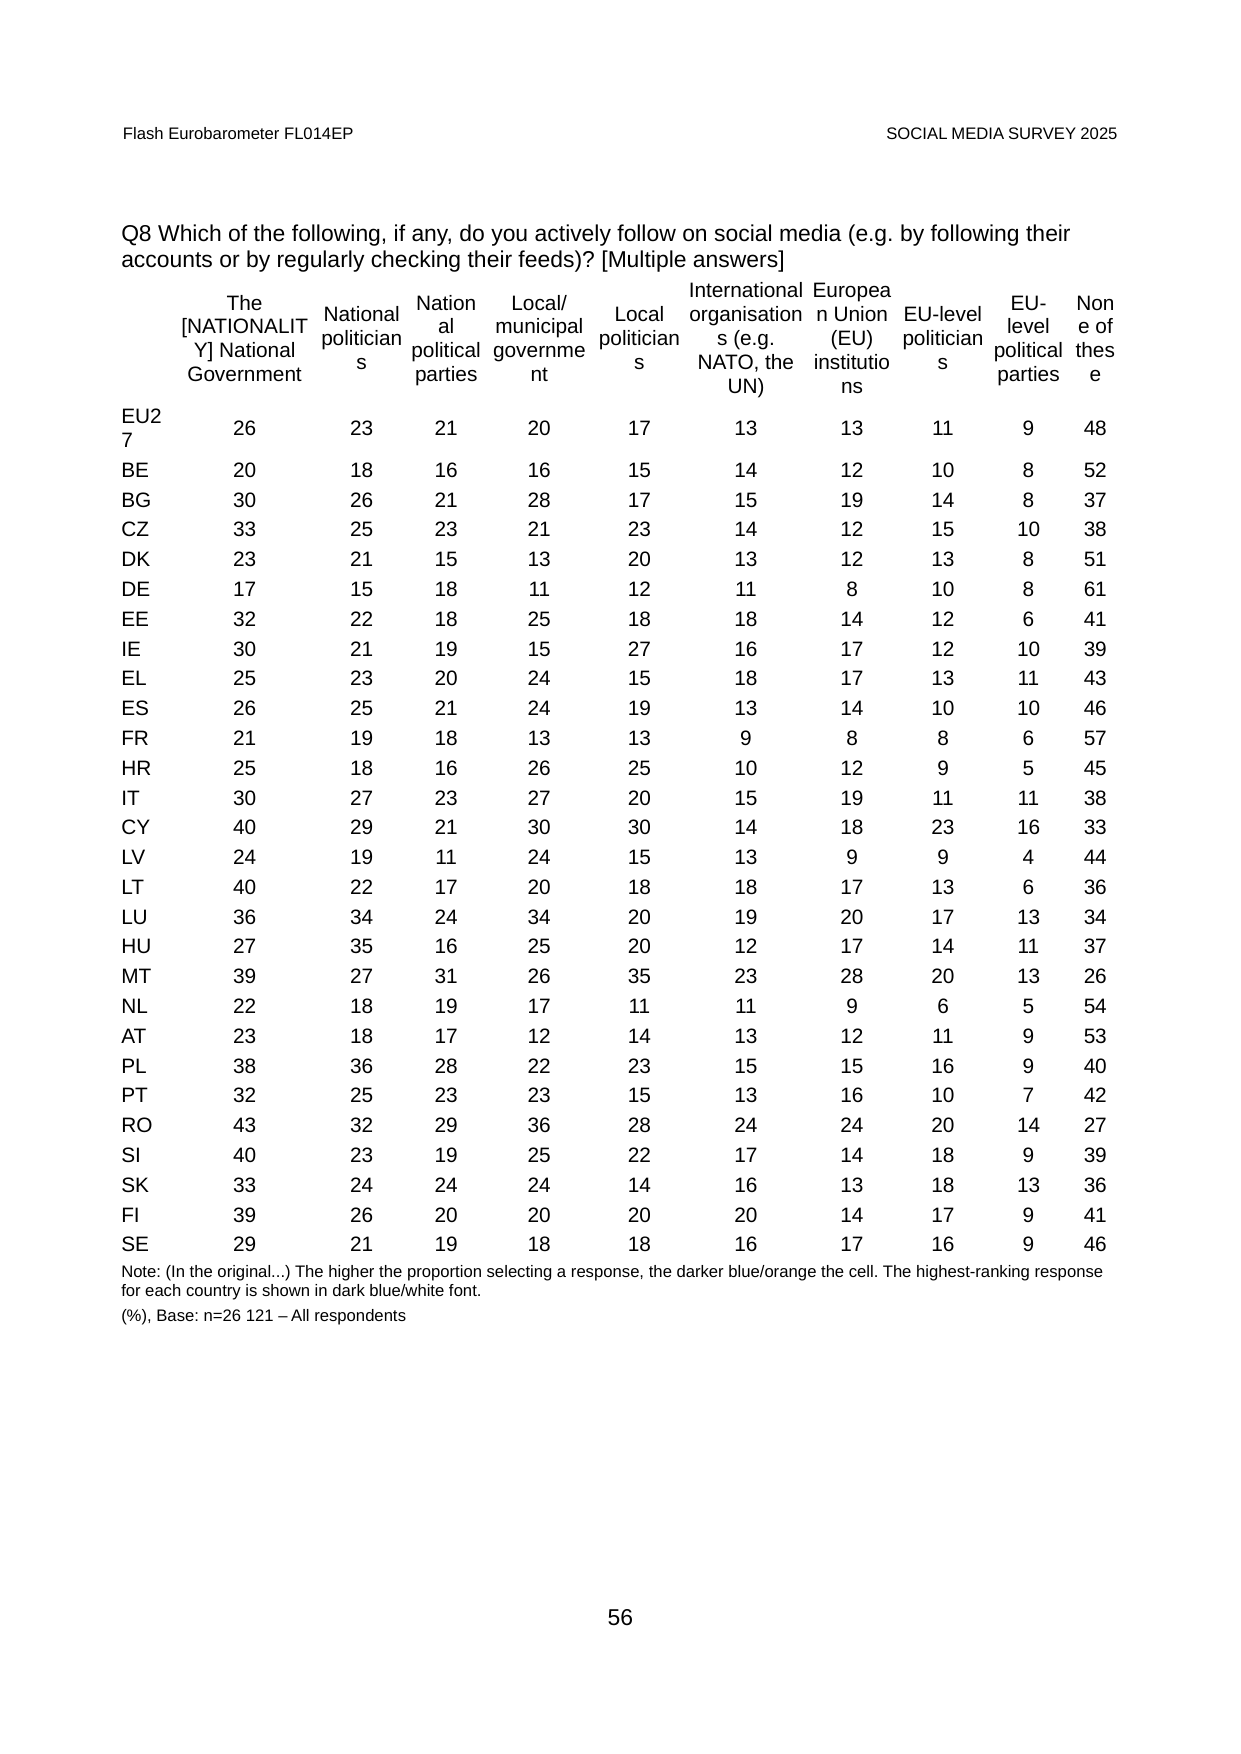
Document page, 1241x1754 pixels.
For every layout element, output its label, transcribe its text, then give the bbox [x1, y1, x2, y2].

table_cell 40 [173, 1140, 316, 1170]
table_cell 29 [173, 1229, 316, 1259]
table_cell 14 [897, 931, 988, 961]
table_cell 5 [989, 753, 1068, 782]
table_cell 23 [407, 1080, 485, 1110]
table_cell 30 [173, 634, 316, 663]
table_cell 36 [316, 1051, 407, 1080]
table_cell 16 [897, 1051, 988, 1080]
table_cell 22 [485, 1051, 593, 1080]
table_cell 45 [1068, 753, 1122, 782]
table_cell EU-level politicians [897, 275, 988, 401]
table_cell 53 [1068, 1021, 1122, 1051]
table_cell 21 [316, 544, 407, 574]
table_cell 11 [485, 574, 593, 604]
table_cell Local politicians [594, 275, 685, 401]
table_cell 35 [316, 931, 407, 961]
table_cell 26 [173, 401, 316, 455]
table_cell DE [118, 574, 173, 604]
table_cell 44 [1068, 842, 1122, 872]
table_cell 14 [685, 455, 807, 484]
table_cell 20 [594, 544, 685, 574]
table_cell 13 [594, 723, 685, 753]
table_cell 16 [685, 1170, 807, 1199]
table_cell 34 [485, 902, 593, 931]
table_cell 20 [407, 663, 485, 693]
table_cell The [NATIONALITY] National Government [173, 275, 316, 401]
table_cell LV [118, 842, 173, 872]
table_cell 15 [316, 574, 407, 604]
table_cell 57 [1068, 723, 1122, 753]
table_cell 19 [807, 485, 897, 514]
table_cell 15 [485, 634, 593, 663]
table_cell 46 [1068, 693, 1122, 723]
table_cell 13 [685, 544, 807, 574]
table_cell 15 [594, 842, 685, 872]
table_cell 11 [594, 991, 685, 1021]
table_cell 10 [989, 634, 1068, 663]
table_cell 14 [807, 1140, 897, 1170]
table_cell 20 [594, 783, 685, 812]
table_header Q8 Which of the following, if any, do you actively follow on social media (e.g. by following their accounts or by regularly checking their feeds)? [Multiple answers] [118, 217, 1122, 275]
table_cell 10 [897, 574, 988, 604]
table_cell 27 [316, 961, 407, 991]
table_cell 15 [407, 544, 485, 574]
table_cell 19 [807, 783, 897, 812]
table_cell 17 [173, 574, 316, 604]
table_cell 6 [897, 991, 988, 1021]
table_cell 36 [485, 1110, 593, 1140]
table_cell 32 [173, 604, 316, 633]
table_cell 41 [1068, 1200, 1122, 1229]
table_cell LT [118, 872, 173, 902]
table_cell 22 [594, 1140, 685, 1170]
table_cell FI [118, 1200, 173, 1229]
table_cell 13 [989, 902, 1068, 931]
table_cell 21 [407, 693, 485, 723]
table_cell 20 [485, 401, 593, 455]
table_cell 23 [685, 961, 807, 991]
table_cell [118, 275, 173, 401]
table_cell 18 [897, 1140, 988, 1170]
table_cell 18 [897, 1170, 988, 1199]
table_cell 9 [989, 401, 1068, 455]
table_cell 15 [685, 485, 807, 514]
table_cell 17 [807, 872, 897, 902]
table_cell 18 [594, 1229, 685, 1259]
table_cell 43 [173, 1110, 316, 1140]
table_cell 23 [485, 1080, 593, 1110]
table_cell 39 [173, 1200, 316, 1229]
table_cell 33 [1068, 812, 1122, 842]
table_cell 30 [594, 812, 685, 842]
table_cell 18 [485, 1229, 593, 1259]
table_cell 17 [897, 1200, 988, 1229]
table_cell 43 [1068, 663, 1122, 693]
table_cell 7 [989, 1080, 1068, 1110]
table_cell 18 [685, 604, 807, 633]
table_cell 10 [897, 693, 988, 723]
table_cell 21 [173, 723, 316, 753]
table_cell 35 [594, 961, 685, 991]
table_cell 11 [897, 1021, 988, 1051]
table_cell 23 [173, 544, 316, 574]
table_cell 23 [316, 1140, 407, 1170]
table_cell 19 [594, 693, 685, 723]
table_cell 30 [173, 783, 316, 812]
table_cell FR [118, 723, 173, 753]
table_cell 19 [407, 1229, 485, 1259]
table_cell 18 [807, 812, 897, 842]
table_cell 23 [594, 514, 685, 544]
table_cell 14 [594, 1021, 685, 1051]
table_cell ES [118, 693, 173, 723]
table_cell 16 [807, 1080, 897, 1110]
table_cell NL [118, 991, 173, 1021]
table_cell 27 [316, 783, 407, 812]
table_cell IE [118, 634, 173, 663]
table_cell 10 [989, 514, 1068, 544]
table_cell 27 [594, 634, 685, 663]
table_cell 25 [594, 753, 685, 782]
table_cell 15 [897, 514, 988, 544]
table_cell 30 [173, 485, 316, 514]
table_cell 28 [807, 961, 897, 991]
table_cell 6 [989, 872, 1068, 902]
table_cell EU-level political parties [989, 275, 1068, 401]
table_cell 12 [685, 931, 807, 961]
table_cell 9 [897, 753, 988, 782]
table_cell 33 [173, 1170, 316, 1199]
table_cell 17 [407, 872, 485, 902]
table_cell CY [118, 812, 173, 842]
table_cell 24 [485, 842, 593, 872]
table_cell 17 [807, 1229, 897, 1259]
table_cell 12 [807, 753, 897, 782]
table_cell 20 [594, 931, 685, 961]
table_cell 8 [989, 574, 1068, 604]
table_cell 17 [807, 634, 897, 663]
table_cell 14 [594, 1170, 685, 1199]
table_cell 9 [989, 1229, 1068, 1259]
table_cell 38 [1068, 783, 1122, 812]
table_cell 9 [989, 1140, 1068, 1170]
table_cell 8 [807, 723, 897, 753]
table_cell 15 [594, 455, 685, 484]
table_cell 36 [173, 902, 316, 931]
table_cell 17 [807, 663, 897, 693]
table_cell 36 [1068, 1170, 1122, 1199]
table_cell 9 [897, 842, 988, 872]
table_cell 24 [407, 1170, 485, 1199]
table_cell 21 [407, 485, 485, 514]
table_cell 14 [685, 514, 807, 544]
table_cell 22 [173, 991, 316, 1021]
table_cell 9 [685, 723, 807, 753]
table_cell 11 [989, 663, 1068, 693]
table_cell 8 [989, 544, 1068, 574]
table_cell 23 [407, 514, 485, 544]
table_cell AT [118, 1021, 173, 1051]
table_cell 14 [685, 812, 807, 842]
table_cell 41 [1068, 604, 1122, 633]
table_cell 17 [485, 991, 593, 1021]
table_cell 24 [807, 1110, 897, 1140]
table_cell 29 [316, 812, 407, 842]
table_cell 17 [594, 485, 685, 514]
table_cell 24 [485, 663, 593, 693]
table_cell 8 [989, 485, 1068, 514]
table_cell 19 [316, 723, 407, 753]
table_cell 21 [485, 514, 593, 544]
table_cell 20 [485, 1200, 593, 1229]
table_cell 26 [173, 693, 316, 723]
table_cell 21 [407, 812, 485, 842]
table_cell 19 [685, 902, 807, 931]
table_cell 27 [485, 783, 593, 812]
table_cell International organisations (e.g. NATO, the UN) [685, 275, 807, 401]
table_cell 15 [807, 1051, 897, 1080]
table_cell 16 [407, 753, 485, 782]
table_cell 11 [685, 991, 807, 1021]
table_cell HU [118, 931, 173, 961]
table_cell LU [118, 902, 173, 931]
table_cell 34 [1068, 902, 1122, 931]
table_cell 20 [594, 902, 685, 931]
table_cell 11 [685, 574, 807, 604]
table_cell 21 [407, 401, 485, 455]
table_cell None of these [1068, 275, 1122, 401]
table_cell 14 [897, 485, 988, 514]
table_cell 26 [485, 753, 593, 782]
table_cell SI [118, 1140, 173, 1170]
table_cell 4 [989, 842, 1068, 872]
table_cell 22 [316, 604, 407, 633]
table_cell 16 [407, 931, 485, 961]
table_cell 16 [685, 1229, 807, 1259]
table_cell 17 [407, 1021, 485, 1051]
table_cell 13 [897, 663, 988, 693]
table_cell 9 [989, 1021, 1068, 1051]
table_cell 12 [485, 1021, 593, 1051]
table_cell Note: (In the original...) The higher the proportion selecting a response, the darker blue/orange the cell. The highest-ranking response for each country is shown in dark blue/white font. [118, 1259, 1122, 1303]
table_cell 28 [485, 485, 593, 514]
table_cell 27 [173, 931, 316, 961]
table_cell 11 [989, 783, 1068, 812]
table_cell 10 [897, 455, 988, 484]
table_cell 13 [897, 544, 988, 574]
table_cell 13 [685, 693, 807, 723]
table_cell 20 [685, 1200, 807, 1229]
table_cell 23 [173, 1021, 316, 1051]
table_cell 54 [1068, 991, 1122, 1021]
table_cell 27 [1068, 1110, 1122, 1140]
table_cell 13 [485, 723, 593, 753]
table_cell 34 [316, 902, 407, 931]
table_cell 24 [173, 842, 316, 872]
table_cell 16 [685, 634, 807, 663]
table_cell 18 [407, 723, 485, 753]
table_cell 26 [316, 1200, 407, 1229]
table_cell 11 [897, 783, 988, 812]
table_cell 20 [485, 872, 593, 902]
table_cell 9 [807, 842, 897, 872]
table_cell 25 [173, 663, 316, 693]
table_cell 39 [1068, 634, 1122, 663]
table_cell 13 [685, 1080, 807, 1110]
table_cell 15 [685, 1051, 807, 1080]
table_cell 29 [407, 1110, 485, 1140]
table_cell 25 [316, 514, 407, 544]
table_cell 11 [407, 842, 485, 872]
table_cell 12 [807, 455, 897, 484]
table_cell (%), Base: n=26 121 – All respondents [118, 1303, 1122, 1328]
table_cell 12 [594, 574, 685, 604]
table_cell SE [118, 1229, 173, 1259]
table_cell PT [118, 1080, 173, 1110]
table_cell 32 [316, 1110, 407, 1140]
table_cell 19 [407, 634, 485, 663]
table_cell 24 [485, 1170, 593, 1199]
table_cell 14 [807, 693, 897, 723]
table_cell 21 [316, 1229, 407, 1259]
table_cell 16 [407, 455, 485, 484]
table_cell HR [118, 753, 173, 782]
table_cell 5 [989, 991, 1068, 1021]
table_cell 37 [1068, 485, 1122, 514]
table_cell 25 [485, 931, 593, 961]
table_cell 17 [897, 902, 988, 931]
table_cell 52 [1068, 455, 1122, 484]
table_cell EL [118, 663, 173, 693]
table_cell 12 [897, 604, 988, 633]
table_cell 13 [685, 401, 807, 455]
table_cell 13 [685, 842, 807, 872]
table_cell 22 [316, 872, 407, 902]
table_cell 12 [897, 634, 988, 663]
table_cell 6 [989, 604, 1068, 633]
table_cell 13 [989, 961, 1068, 991]
table_cell 36 [1068, 872, 1122, 902]
table_cell RO [118, 1110, 173, 1140]
table_cell 38 [1068, 514, 1122, 544]
table_cell 13 [685, 1021, 807, 1051]
table_cell 16 [989, 812, 1068, 842]
table_cell 23 [316, 401, 407, 455]
table_cell DK [118, 544, 173, 574]
table_cell CZ [118, 514, 173, 544]
table_cell 48 [1068, 401, 1122, 455]
table_cell European Union (EU) institutions [807, 275, 897, 401]
table_cell 25 [485, 1140, 593, 1170]
table_cell 13 [897, 872, 988, 902]
table_cell 51 [1068, 544, 1122, 574]
table_cell 8 [989, 455, 1068, 484]
table_cell 12 [807, 544, 897, 574]
table_cell 17 [594, 401, 685, 455]
table_cell 6 [989, 723, 1068, 753]
table_cell 21 [316, 634, 407, 663]
table_cell 25 [173, 753, 316, 782]
table_cell 18 [407, 574, 485, 604]
table_cell 15 [594, 1080, 685, 1110]
table_cell 9 [989, 1051, 1068, 1080]
table_cell 19 [407, 991, 485, 1021]
table_cell 13 [485, 544, 593, 574]
table_cell SK [118, 1170, 173, 1199]
table_cell 15 [685, 783, 807, 812]
table_cell 42 [1068, 1080, 1122, 1110]
table_cell 17 [685, 1140, 807, 1170]
table_cell 20 [407, 1200, 485, 1229]
table_cell 11 [897, 401, 988, 455]
table_cell 20 [897, 1110, 988, 1140]
table_cell EU27 [118, 401, 173, 455]
table_cell 26 [316, 485, 407, 514]
table_cell 20 [173, 455, 316, 484]
table_cell 10 [685, 753, 807, 782]
table_cell National political parties [407, 275, 485, 401]
table_cell 9 [807, 991, 897, 1021]
table_cell 25 [485, 604, 593, 633]
table_cell 39 [173, 961, 316, 991]
table_cell National politicians [316, 275, 407, 401]
table_cell 28 [594, 1110, 685, 1140]
table_cell PL [118, 1051, 173, 1080]
table_cell 17 [807, 931, 897, 961]
table_cell 24 [316, 1170, 407, 1199]
table_cell 18 [685, 663, 807, 693]
table_cell 18 [594, 872, 685, 902]
table_cell 14 [807, 1200, 897, 1229]
table_cell 25 [316, 1080, 407, 1110]
table_cell IT [118, 783, 173, 812]
table_cell 20 [594, 1200, 685, 1229]
table_cell 18 [407, 604, 485, 633]
table_cell 11 [989, 931, 1068, 961]
table_cell 33 [173, 514, 316, 544]
table_cell 18 [316, 991, 407, 1021]
table_cell 24 [407, 902, 485, 931]
table_cell 38 [173, 1051, 316, 1080]
table_cell 23 [316, 663, 407, 693]
table_cell 12 [807, 514, 897, 544]
table_cell 13 [807, 1170, 897, 1199]
table_cell 10 [989, 693, 1068, 723]
table_cell 25 [316, 693, 407, 723]
table_cell 23 [897, 812, 988, 842]
table_cell 24 [485, 693, 593, 723]
table_cell 39 [1068, 1140, 1122, 1170]
table_cell 10 [897, 1080, 988, 1110]
table_cell 20 [807, 902, 897, 931]
table_cell 40 [173, 812, 316, 842]
table_cell 28 [407, 1051, 485, 1080]
table_cell Local/municipal government [485, 275, 593, 401]
table_cell 16 [485, 455, 593, 484]
table_cell 16 [897, 1229, 988, 1259]
table_cell 61 [1068, 574, 1122, 604]
table_cell 13 [989, 1170, 1068, 1199]
table_cell 24 [685, 1110, 807, 1140]
table_cell 18 [685, 872, 807, 902]
table_cell 31 [407, 961, 485, 991]
table_cell 26 [1068, 961, 1122, 991]
table_cell 9 [989, 1200, 1068, 1229]
table_cell 30 [485, 812, 593, 842]
table_cell BG [118, 485, 173, 514]
table_cell 8 [897, 723, 988, 753]
table_cell 40 [1068, 1051, 1122, 1080]
table_cell 18 [594, 604, 685, 633]
table_cell 23 [407, 783, 485, 812]
table_cell BE [118, 455, 173, 484]
table_cell 18 [316, 455, 407, 484]
table_cell 8 [807, 574, 897, 604]
table_cell 32 [173, 1080, 316, 1110]
table_cell 18 [316, 753, 407, 782]
table_cell MT [118, 961, 173, 991]
table_cell 40 [173, 872, 316, 902]
table_cell EE [118, 604, 173, 633]
table_cell 13 [807, 401, 897, 455]
table_cell 37 [1068, 931, 1122, 961]
table_cell 46 [1068, 1229, 1122, 1259]
table_cell 12 [807, 1021, 897, 1051]
table_cell 18 [316, 1021, 407, 1051]
table_cell 26 [485, 961, 593, 991]
table_cell 19 [316, 842, 407, 872]
table_cell 20 [897, 961, 988, 991]
table_cell 15 [594, 663, 685, 693]
table_cell 23 [594, 1051, 685, 1080]
table_cell 14 [807, 604, 897, 633]
table_cell 19 [407, 1140, 485, 1170]
table_cell 14 [989, 1110, 1068, 1140]
